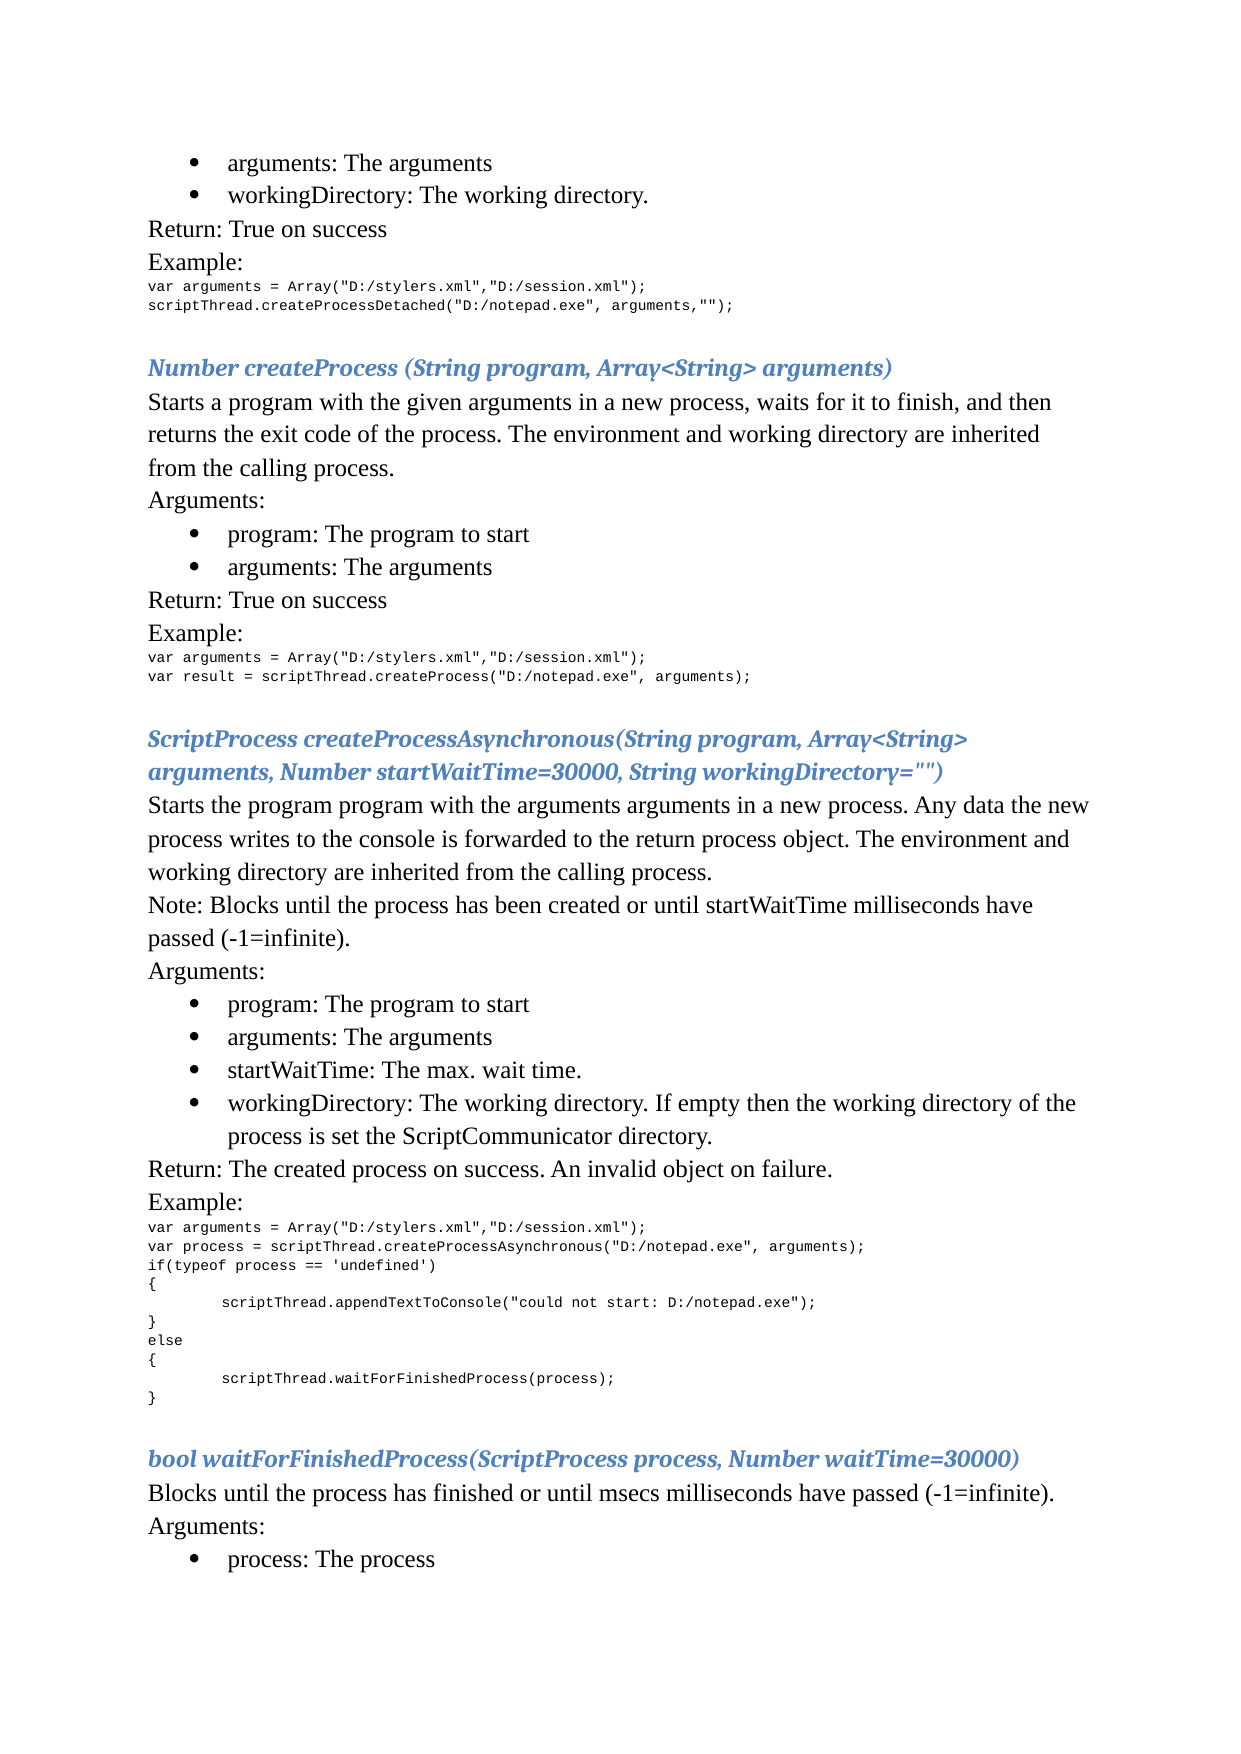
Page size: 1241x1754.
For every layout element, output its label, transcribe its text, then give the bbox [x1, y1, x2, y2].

text var process = scriptThread.createProcessAsynchronous("D:/notepad.exe", arguments); [148, 1239, 1093, 1255]
list arguments: The arguments [190, 552, 1093, 580]
text Blocks until the process has finished or until msecs milliseconds have passed (-1=infinite). [148, 1478, 1093, 1507]
text Example: [148, 618, 1093, 646]
text var arguments = Array("D:/stylers.xml","D:/session.xml"); [148, 280, 1093, 296]
text scriptThread.appendTextToConsole("could not start: D:/notepad.exe"); [148, 1296, 1093, 1312]
text else [148, 1334, 1093, 1350]
text scriptThread.waitForFinishedProcess(process); [148, 1372, 1093, 1388]
text Return: True on success [148, 214, 1093, 242]
text Note: Blocks until the process has been created or until startWaitTime milliseconds have passed (-1=infinite). [148, 890, 1093, 951]
text { [148, 1353, 1093, 1369]
subtitle bool waitForFinishedProcess(ScriptProcess process, Number waitTime=30000) [148, 1445, 1093, 1474]
text Starts the program program with the arguments arguments in a new process. Any data the new process writes to the console is forwarded to the return process object. The environment and working directory are inherited from the calling process. [148, 791, 1093, 885]
text var arguments = Array("D:/stylers.xml","D:/session.xml"); [148, 651, 1093, 667]
subtitle ScriptProcess createProcessAsynchronous(String program, Array<String> arguments, Number startWaitTime=30000, String workingDirectory="") [148, 724, 1093, 786]
text } [148, 1391, 1093, 1407]
list program: The program to start [190, 519, 1093, 547]
list startWaitTime: The max. wait time. [190, 1055, 1093, 1083]
list workingDirectory: The working directory. If empty then the working directory of the process is set the ScriptCommunicator directory. [190, 1088, 1093, 1149]
text Starts a program with the given arguments in a new process, waits for it to finish, and then returns the exit code of the process. The environment and working directory are inherited from the calling process. [148, 387, 1093, 481]
text { [148, 1277, 1093, 1293]
text Arguments: [148, 956, 1093, 984]
text Example: [148, 247, 1093, 275]
text var arguments = Array("D:/stylers.xml","D:/session.xml"); [148, 1220, 1093, 1236]
subtitle Number createProcess (String program, Array<String> arguments) [148, 353, 1093, 382]
text scriptThread.createProcessDetached("D:/notepad.exe", arguments,""); [148, 299, 1093, 315]
text } [148, 1315, 1093, 1331]
text Arguments: [148, 1511, 1093, 1540]
list arguments: The arguments [190, 148, 1093, 176]
list program: The program to start [190, 989, 1093, 1017]
text if(typeof process == 'undefined') [148, 1258, 1093, 1274]
list arguments: The arguments [190, 1022, 1093, 1051]
text Example: [148, 1187, 1093, 1216]
text Arguments: [148, 486, 1093, 514]
list workingDirectory: The working directory. [190, 181, 1093, 209]
text Return: The created process on success. An invalid object on failure. [148, 1154, 1093, 1183]
list process: The process [190, 1544, 1093, 1573]
text Return: True on success [148, 585, 1093, 613]
text var result = scriptThread.createProcess("D:/notepad.exe", arguments); [148, 670, 1093, 686]
